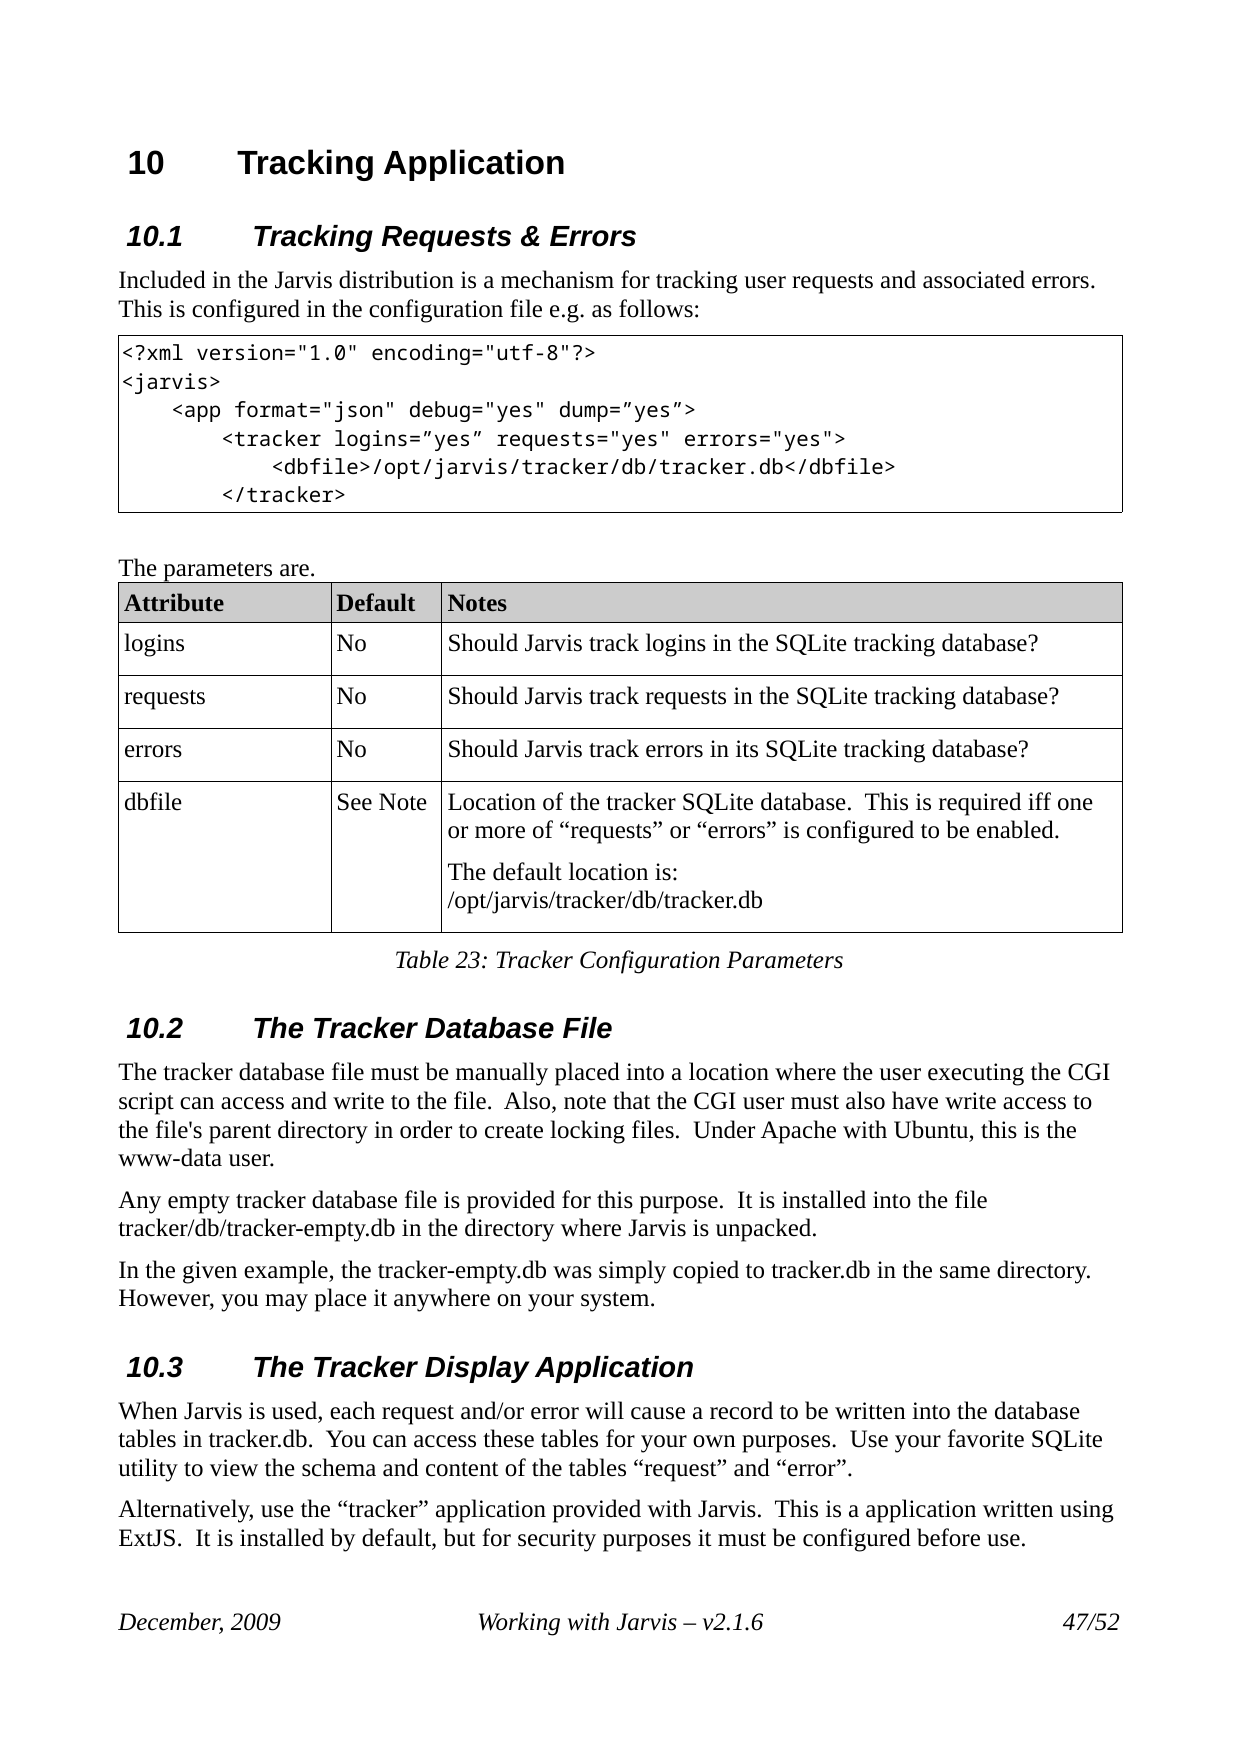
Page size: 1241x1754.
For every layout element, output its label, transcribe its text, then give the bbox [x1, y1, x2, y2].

table_cell Should Jarvis track requests in the SQLite tracking database? [442, 676, 1122, 728]
table_cell See Note [332, 782, 441, 932]
subtitle The Tracker Display Application [118, 1350, 1122, 1383]
table_cell No [332, 729, 441, 781]
text The parameters are. [118, 553, 1122, 582]
subtitle The Tracker Database File [118, 1011, 1122, 1045]
table_cell errors [119, 729, 331, 781]
table_header Notes [442, 583, 1122, 622]
table_cell Location of the tracker SQLite database. This is required iff one or more of “requests” or “errors” is configured to be enabled. The default location is: /opt/jarvis/tracker/db/tracker.db [442, 782, 1122, 932]
table_cell Should Jarvis track errors in its SQLite tracking database? [442, 729, 1122, 781]
text <?xml version="1.0" encoding="utf-8"?> [119, 336, 1122, 364]
subtitle Tracking Requests & Errors [118, 219, 1122, 253]
text In the given example, the tracker-empty.db was simply copied to tracker.db in the same directory. However, you may place it anywhere on your system. [118, 1255, 1122, 1312]
table_cell logins [119, 623, 331, 675]
text <dbfile>/opt/jarvis/tracker/db/tracker.db</dbfile> [119, 449, 1122, 477]
text The tracker database file must be manually placed into a location where the user executing the CGI script can access and write to the file. Also, note that the CGI user must also have write access to the file's parent directory in order to create locking files. Under Apache with Ubuntu, this is the www-data user. [118, 1057, 1122, 1172]
table_cell dbfile [119, 782, 331, 932]
text <app format="json" debug="yes" dump=”yes”> [119, 392, 1122, 421]
table_header Default [332, 583, 441, 622]
text When Jarvis is used, each request and/or error will cause a record to be written into the database tables in tracker.db. You can access these tables for your own purposes. Use your favorite SQLite utility to view the schema and content of the tables “request” and “error”. [118, 1396, 1122, 1482]
text Table 23: Tracker Configuration Parameters [118, 945, 1122, 974]
subtitle Tracking Application [118, 143, 1122, 182]
table_cell Should Jarvis track logins in the SQLite tracking database? [442, 623, 1122, 675]
table_cell No [332, 676, 441, 728]
table_header Attribute [119, 583, 331, 622]
text <tracker logins=”yes” requests="yes" errors="yes"> [119, 421, 1122, 449]
table_cell No [332, 623, 441, 675]
text </tracker> [119, 477, 1122, 512]
text Any empty tracker database file is provided for this purpose. It is installed into the file tracker/db/tracker-empty.db in the directory where Jarvis is unpacked. [118, 1185, 1122, 1242]
table_cell requests [119, 676, 331, 728]
text Included in the Jarvis distribution is a mechanism for tracking user requests and associated errors. This is configured in the configuration file e.g. as follows: [118, 265, 1122, 323]
text <jarvis> [119, 364, 1122, 392]
text Alternatively, use the “tracker” application provided with Jarvis. This is a application written using ExtJS. It is installed by default, but for security purposes it must be configured before use. [118, 1494, 1122, 1552]
